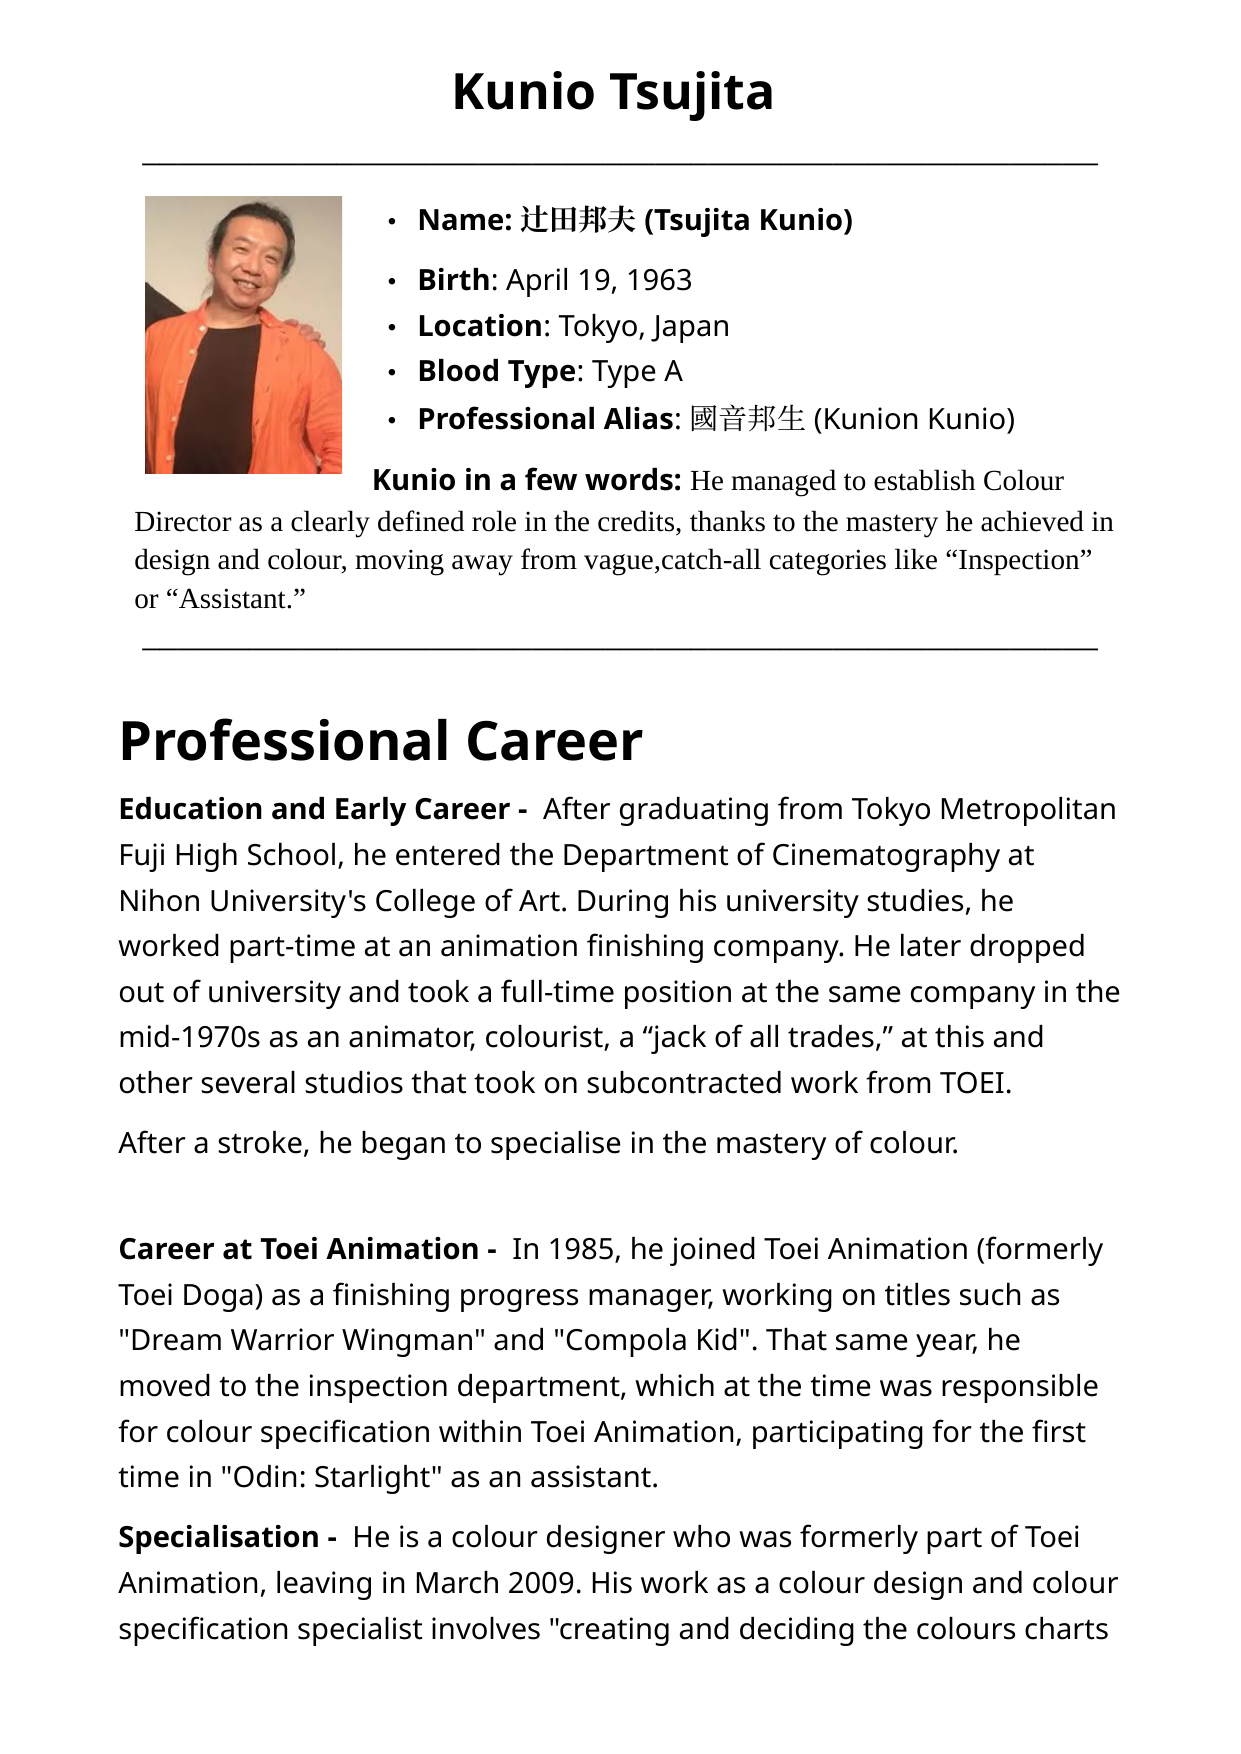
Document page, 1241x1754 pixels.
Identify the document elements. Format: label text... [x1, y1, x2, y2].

text Education and Early Career - After graduating from Tokyo Metropolitan Fuji High School, he entered the Department of Cinematography at Nihon University's College of Art. During his university studies, he worked part-time at an animation finishing company. He later dropped out of university and took a full-time position at the same company in the mid-1970s as an animator, colourist, a “jack of all trades,” at this and other several studios that took on subcontracted work from TOEI. [118, 789, 1122, 1102]
text After a stroke, he began to specialise in the mastery of colour. [118, 1123, 1122, 1208]
text Specialisation - He is a colour designer who was formerly part of Toei Animation, leaving in March 2009. His work as a colour design and colour specification specialist involves "creating and deciding the colours charts [118, 1517, 1122, 1648]
subtitle Professional Career [118, 702, 1122, 776]
list Name: 辻田邦夫 (Tsujita Kunio) [343, 196, 1122, 238]
list Birth: April 19, 1963 [343, 259, 1122, 299]
list Blood Type: Type A [343, 351, 1122, 390]
list Kunio in a few words: He managed to establish Colour Director as a clearly defined role in the credits, thanks to the mastery he achieved in design and colour, moving away from vague,catch-all categories like “Inspection” or “Assistant.” [104, 459, 1122, 614]
text Career at Toei Animation - In 1985, he joined Toei Animation (formerly Toei Doga) as a finishing progress manager, working on titles such as "Dream Warrior Wingman" and "Compola Kid". That same year, he moved to the inspection department, which at the time was responsible for colour specification within Toei Animation, participating for the first time in "Odin: Starlight" as an assistant. [118, 1228, 1122, 1496]
list Professional Alias: 國音邦生 (Kunion Kunio) [343, 396, 1122, 438]
text ────────────────────────────────────────────────────── [118, 149, 1122, 177]
picture [145, 196, 343, 474]
text ────────────────────────────────────────────────────── [118, 634, 1122, 663]
list Location: Tokyo, Japan [343, 305, 1122, 344]
subtitle Kunio Tsujita [118, 56, 1122, 124]
